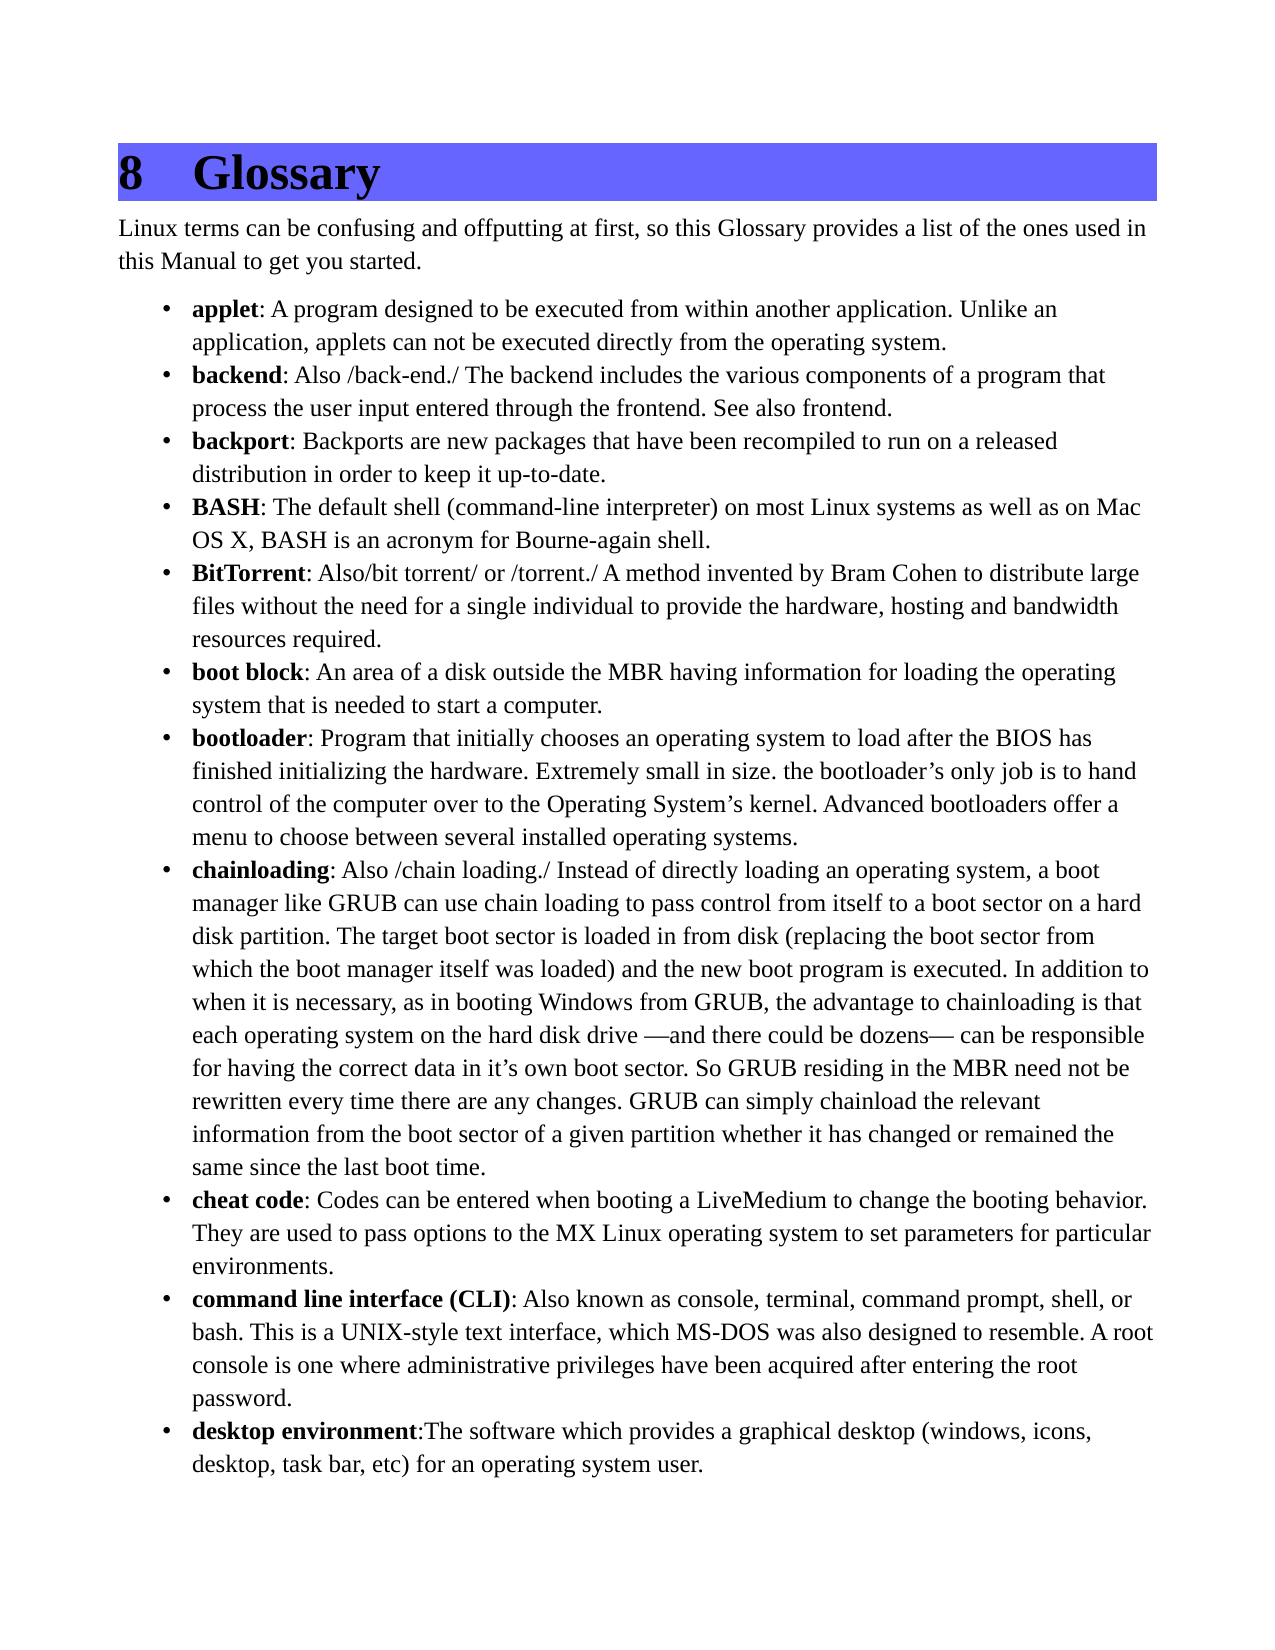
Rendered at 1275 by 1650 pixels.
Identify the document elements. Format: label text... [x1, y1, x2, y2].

list applet: A program designed to be executed from within another application. Unlike an application, applets can not be executed directly from the operating system. [162, 294, 1157, 356]
list BASH: The default shell (command-line interpreter) on most Linux systems as well as on Mac OS X, BASH is an acronym for Bourne-again shell. [162, 492, 1157, 554]
list BitTorrent: Also/bit torrent/ or /torrent./ A method invented by Bram Cohen to distribute large files without the need for a single individual to provide the hardware, hosting and bandwidth resources required. [162, 558, 1157, 653]
list backend: Also /back-end./ The backend includes the various components of a program that process the user input entered through the frontend. See also frontend. [162, 360, 1157, 422]
subtitle 8 Glossary [118, 143, 1157, 201]
list cheat code: Codes can be entered when booting a LiveMedium to change the booting behavior. They are used to pass options to the MX Linux operating system to set parameters for particular environments. [162, 1185, 1157, 1280]
list boot block: An area of a disk outside the MBR having information for loading the operating system that is needed to start a computer. [162, 657, 1157, 719]
list chainloading: Also /chain loading./ Instead of directly loading an operating system, a boot manager like GRUB can use chain loading to pass control from itself to a boot sector on a hard disk partition. The target boot sector is loaded in from disk (replacing the boot sector from which the boot manager itself was loaded) and the new boot program is executed. In addition to when it is necessary, as in booting Windows from GRUB, the advantage to chainloading is that each operating system on the hard disk drive —and there could be dozens— can be responsible for having the correct data in it’s own boot sector. So GRUB residing in the MBR need not be rewritten every time there are any changes. GRUB can simply chainload the relevant information from the boot sector of a given partition whether it has changed or remained the same since the last boot time. [162, 855, 1157, 1181]
text Linux terms can be confusing and offputting at first, so this Glossary provides a list of the ones used in this Manual to get you started. [118, 213, 1157, 275]
list bootloader: Program that initially chooses an operating system to load after the BIOS has finished initializing the hardware. Extremely small in size. the bootloader’s only job is to hand control of the computer over to the Operating System’s kernel. Advanced bootloaders offer a menu to choose between several installed operating systems. [162, 723, 1157, 851]
list backport: Backports are new packages that have been recompiled to run on a released distribution in order to keep it up-to-date. [162, 426, 1157, 488]
list command line interface (CLI): Also known as console, terminal, command prompt, shell, or bash. This is a UNIX-style text interface, which MS-DOS was also designed to resemble. A root console is one where administrative privileges have been acquired after entering the root password. [162, 1284, 1157, 1412]
list desktop environment:The software which provides a graphical desktop (windows, icons, desktop, task bar, etc) for an operating system user. [162, 1416, 1157, 1478]
